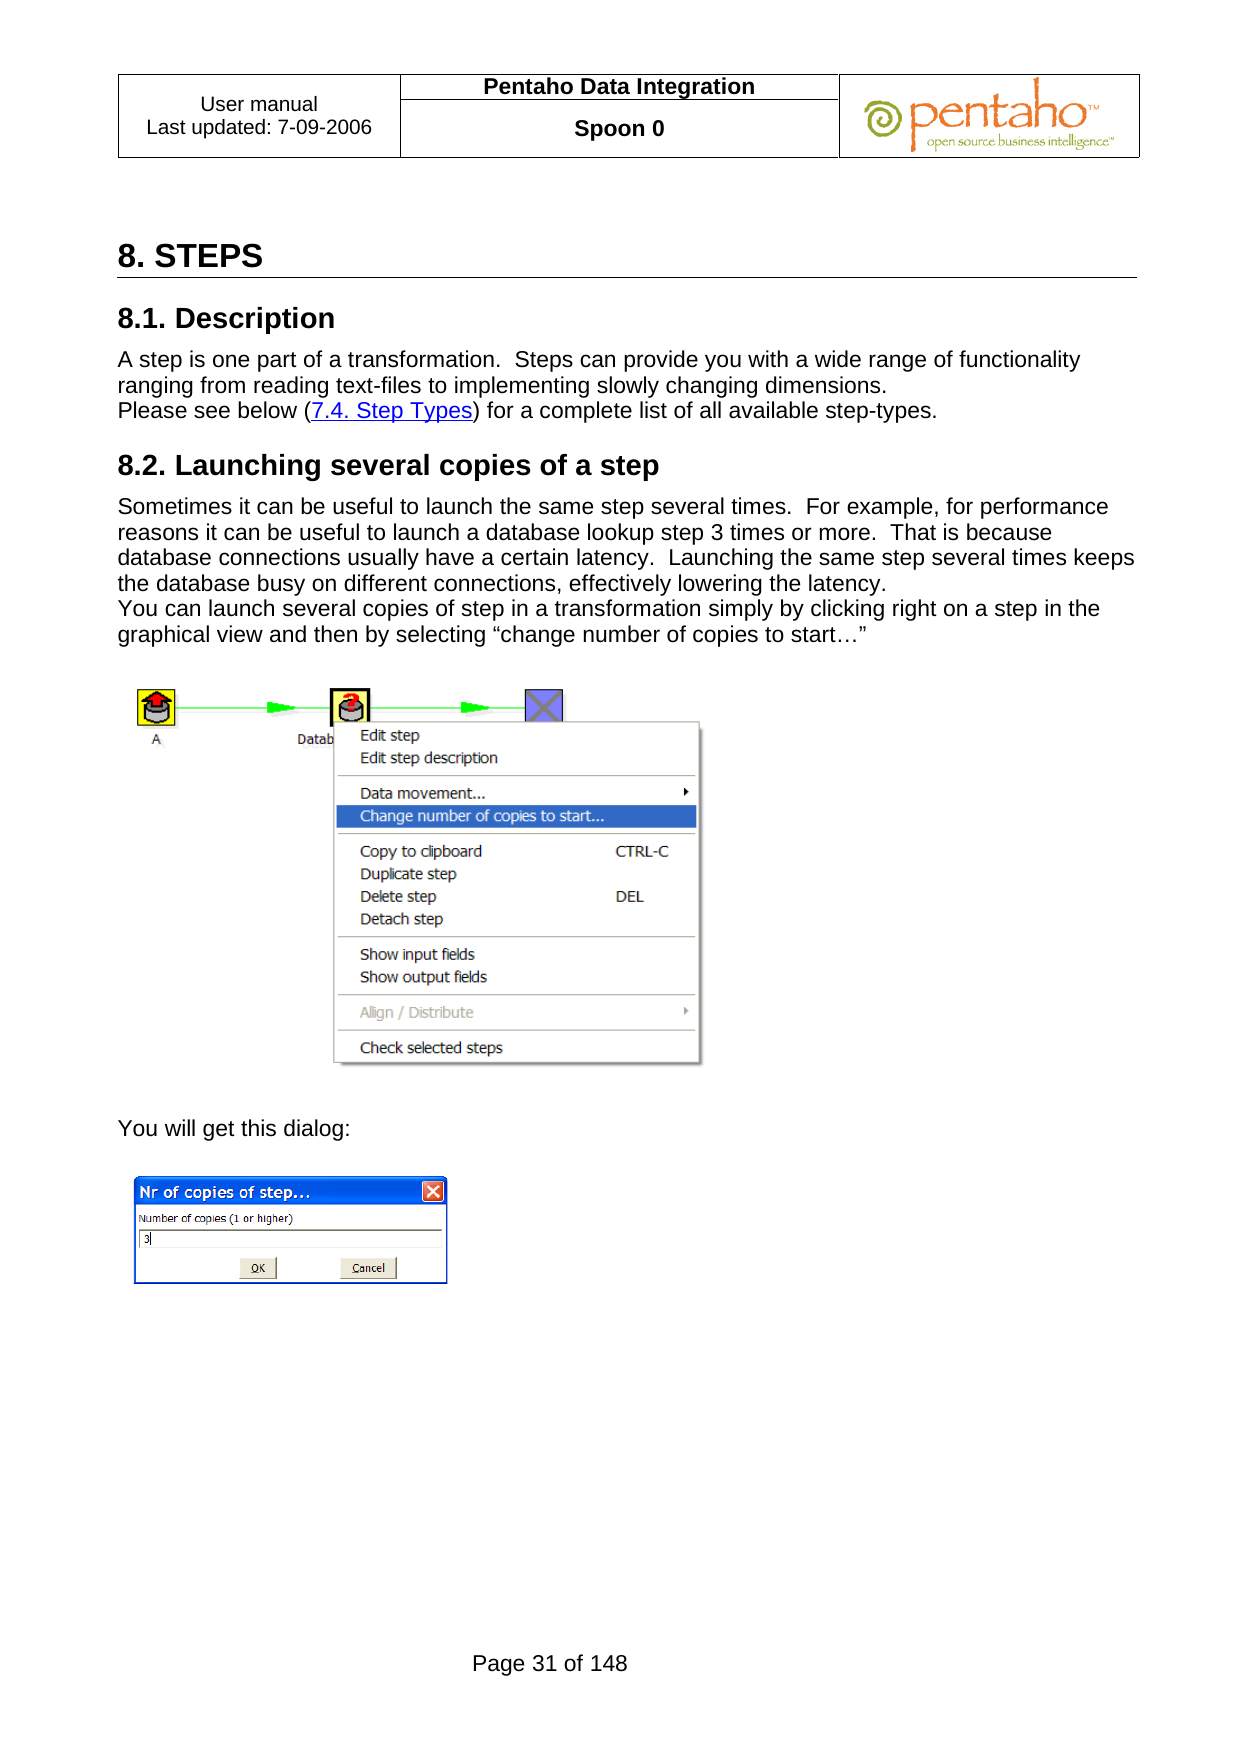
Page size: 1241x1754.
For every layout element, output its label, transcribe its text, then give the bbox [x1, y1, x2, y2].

text You can launch several copies of step in a transformation simply by clicking right on a step in the graphical view and then by selecting “change number of copies to start…” [117, 596, 1137, 647]
text Sometimes it can be useful to launch the same step several times. For example, for performance reasons it can be useful to launch a database lookup step 3 times or more. That is because database connections usually have a certain latency. Launching the same step several times keeps the database busy on different connections, effectively lowering the latency. [117, 494, 1137, 596]
picture [133, 1176, 448, 1284]
subtitle Launching several copies of a step [117, 449, 1137, 481]
text A step is one part of a transformation. Steps can provide you with a wide range of functionality ranging from reading text-files to implementing slowly changing dimensions. [117, 347, 1137, 398]
text You will get this dialog: [117, 1116, 1137, 1142]
subtitle Description [117, 302, 1137, 334]
subtitle Steps [117, 238, 1137, 277]
text Please see below (7.4. Step Types) for a complete list of all available step-types. [117, 398, 1137, 424]
